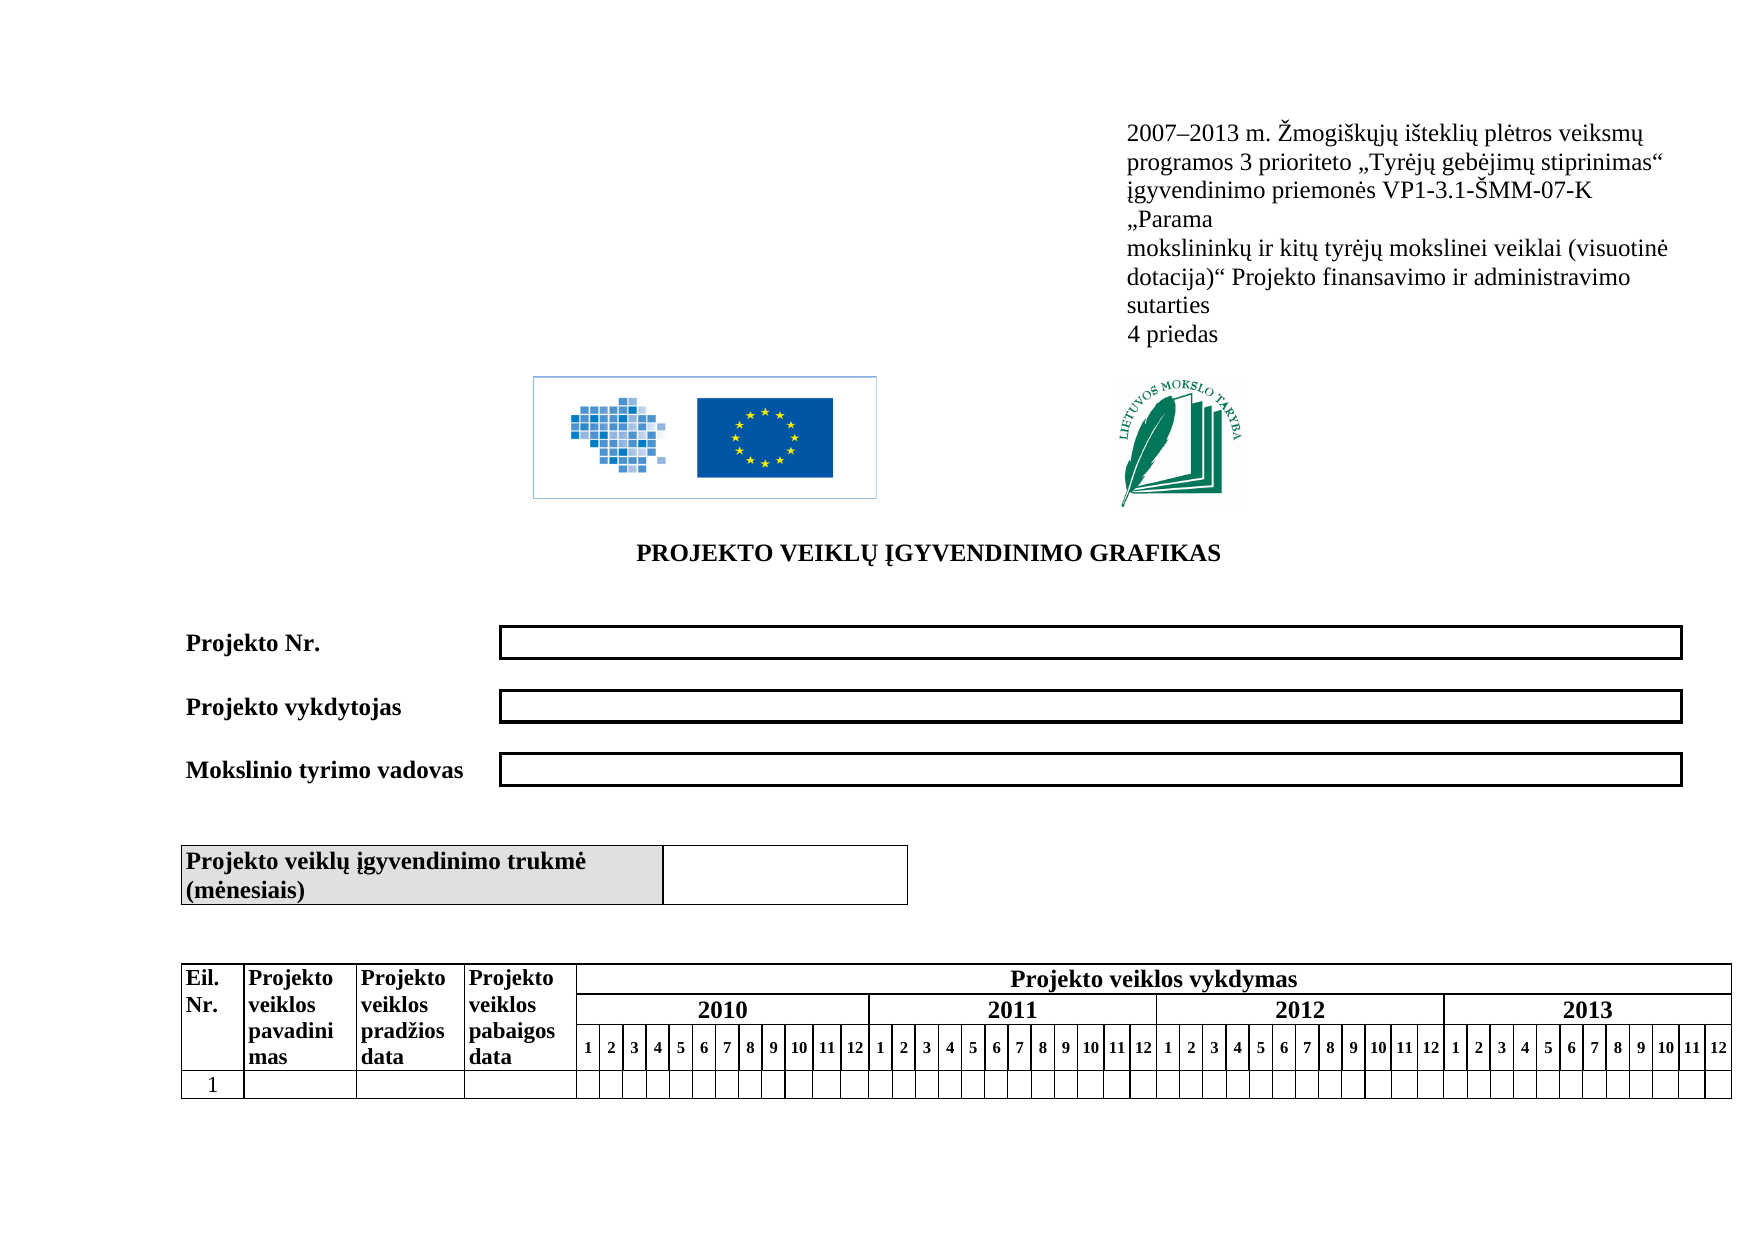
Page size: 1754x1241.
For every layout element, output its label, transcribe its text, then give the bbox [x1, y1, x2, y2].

table_cell [1444, 1071, 1467, 1098]
table_header [426, 377, 983, 510]
table_cell [647, 1071, 669, 1098]
table_cell [1607, 1071, 1629, 1098]
table_cell [786, 1071, 812, 1098]
table_cell 5 [1537, 1025, 1559, 1070]
table_cell [1653, 1071, 1678, 1098]
table_header [1247, 377, 1376, 510]
table_cell 10 [1653, 1025, 1678, 1070]
table_cell 11 [1105, 1025, 1129, 1070]
table_cell 8 [1607, 1025, 1629, 1070]
table_cell [939, 1071, 961, 1098]
table_cell 1 [182, 1071, 243, 1098]
table_cell [1679, 1071, 1704, 1098]
table_cell Projekto vykdytojas [181, 689, 499, 720]
table_cell 7 [1584, 1025, 1605, 1070]
table_header Projekto veiklos pradžios data [357, 965, 464, 1070]
table_cell [916, 1071, 938, 1098]
table_cell 7 [1296, 1025, 1318, 1070]
table_cell Mokslinio tyrimo vadovas [181, 752, 499, 784]
table_cell [501, 724, 1078, 752]
table_cell [670, 1071, 692, 1098]
table_cell 8 [1032, 1025, 1054, 1070]
table_header Projekto Nr. [181, 625, 499, 657]
table_cell [1630, 1071, 1652, 1098]
table_cell [1366, 1071, 1391, 1098]
table_cell 1 [1157, 1025, 1179, 1070]
table_cell [1468, 1071, 1490, 1098]
table_cell 4 [1227, 1025, 1248, 1070]
table_cell [893, 1071, 915, 1098]
table_cell [1055, 1071, 1077, 1098]
table_cell 4 [1514, 1025, 1536, 1070]
table_cell 5 [670, 1025, 692, 1070]
table_header Projekto veiklos pabaigos data [465, 965, 576, 1070]
table_header [664, 846, 907, 904]
table_cell 10 [1366, 1025, 1390, 1070]
text įgyvendinimo priemonės VP1-3.1-ŠMM-07-K „Parama [1127, 176, 1680, 233]
table_cell [1319, 1071, 1341, 1098]
table_cell [1296, 1071, 1318, 1098]
table_header Projekto veiklos vykdymas [577, 965, 1731, 993]
table_cell [357, 1071, 464, 1098]
table_cell 2 [600, 1025, 622, 1070]
table_cell [1491, 1071, 1513, 1098]
table_cell [623, 1071, 646, 1098]
table_cell 5 [1250, 1025, 1272, 1070]
table_cell 9 [1055, 1025, 1077, 1070]
table_cell [1131, 1071, 1156, 1098]
table_cell 3 [1203, 1025, 1225, 1070]
table_cell [577, 1071, 599, 1098]
table_cell [1560, 1071, 1582, 1098]
table_cell [1079, 724, 1681, 752]
table_cell 1 [577, 1025, 599, 1070]
table_cell 12 [1706, 1025, 1731, 1070]
table_cell [1227, 1071, 1249, 1098]
table_cell [501, 660, 1078, 688]
table_cell 9 [1343, 1025, 1364, 1070]
table_cell [465, 1071, 576, 1098]
table_cell [1250, 1071, 1272, 1098]
table_cell 3 [1491, 1025, 1513, 1070]
table_cell [502, 692, 1078, 720]
table_cell [962, 1071, 984, 1098]
table_cell 4 [939, 1025, 961, 1070]
table_cell 11 [1392, 1025, 1417, 1070]
table_cell 12 [1131, 1025, 1156, 1070]
table_cell [181, 720, 501, 752]
table_cell 1 [870, 1025, 891, 1070]
table_cell [1180, 1071, 1202, 1098]
table_cell 12 [1418, 1025, 1443, 1070]
table_cell [869, 1071, 892, 1098]
table_cell [1079, 755, 1680, 784]
table_cell [1418, 1071, 1443, 1098]
table_cell [1104, 1071, 1129, 1098]
table_header [908, 845, 1706, 904]
table_header Projekto veiklos pavadinimas [245, 965, 356, 1070]
table_cell [841, 1071, 868, 1098]
text 2007–2013 m. Žmogiškųjų išteklių plėtros veiksmų [1127, 118, 1680, 147]
text mokslininkų ir kitų tyrėjų mokslinei veiklai (visuotinė [1127, 233, 1680, 262]
table_cell [716, 1071, 738, 1098]
table_cell 11 [814, 1025, 840, 1070]
table_cell 2 [1180, 1025, 1202, 1070]
table_cell [181, 657, 501, 688]
table_cell [245, 1071, 356, 1098]
table_header Projekto veiklų įgyvendinimo trukmė (mėnesiais) [182, 846, 662, 904]
text 4 priedas [1127, 319, 1680, 348]
table_cell 12 [842, 1025, 868, 1070]
table_cell [739, 1071, 761, 1098]
table_header [1079, 628, 1680, 657]
table_cell 8 [740, 1025, 761, 1070]
table_cell 6 [1561, 1025, 1582, 1070]
table_header [984, 377, 1112, 510]
table_cell 9 [1630, 1025, 1652, 1070]
table_cell 4 [647, 1025, 668, 1070]
table_cell [502, 755, 1078, 784]
table_cell [1032, 1071, 1054, 1098]
table_cell 11 [1680, 1025, 1704, 1070]
text programos 3 prioriteto „Tyrėjų gebėjimų stiprinimas“ [1127, 147, 1680, 176]
table_cell [693, 1071, 715, 1098]
table_cell [1008, 1071, 1031, 1098]
table_cell 2 [893, 1025, 914, 1070]
table_cell [1079, 692, 1680, 720]
table_cell 9 [763, 1025, 784, 1070]
table_cell [985, 1071, 1007, 1098]
table_cell [1273, 1071, 1295, 1098]
table_cell 6 [693, 1025, 715, 1070]
table_cell [1342, 1071, 1364, 1098]
table_cell 8 [1320, 1025, 1341, 1070]
table_header [502, 628, 1078, 657]
table_cell 2010 [577, 995, 868, 1023]
table_cell 1 [1445, 1025, 1466, 1070]
table_cell 2 [1468, 1025, 1489, 1070]
table_cell 2012 [1157, 995, 1443, 1023]
table_header Eil. Nr. [182, 965, 243, 1070]
table_cell 7 [716, 1025, 738, 1070]
table_cell 6 [986, 1025, 1007, 1070]
table_cell [1392, 1071, 1417, 1098]
table_cell 10 [1078, 1025, 1103, 1070]
table_cell [813, 1071, 840, 1098]
table_cell [1537, 1071, 1559, 1098]
table_cell [1706, 1071, 1731, 1098]
table_cell 10 [786, 1025, 812, 1070]
text PROJEKTO VEIKLŲ ĮGYVENDINIMO GRAFIKAS [177, 538, 1680, 567]
table_cell 7 [1009, 1025, 1030, 1070]
table_cell 6 [1273, 1025, 1295, 1070]
table_cell [1079, 660, 1681, 688]
table_cell [1203, 1071, 1226, 1098]
table_cell 5 [962, 1025, 984, 1070]
text dotacija)“ Projekto finansavimo ir administravimo sutarties [1127, 262, 1680, 319]
table_cell [600, 1071, 622, 1098]
table_cell [1514, 1071, 1536, 1098]
table_cell [1078, 1071, 1103, 1098]
table_cell [1157, 1071, 1179, 1098]
table_cell 3 [624, 1025, 645, 1070]
table_cell [1583, 1071, 1606, 1098]
table_cell [762, 1071, 784, 1098]
table_cell 2013 [1445, 995, 1731, 1023]
table_cell 3 [916, 1025, 938, 1070]
table_cell 2011 [870, 995, 1156, 1023]
